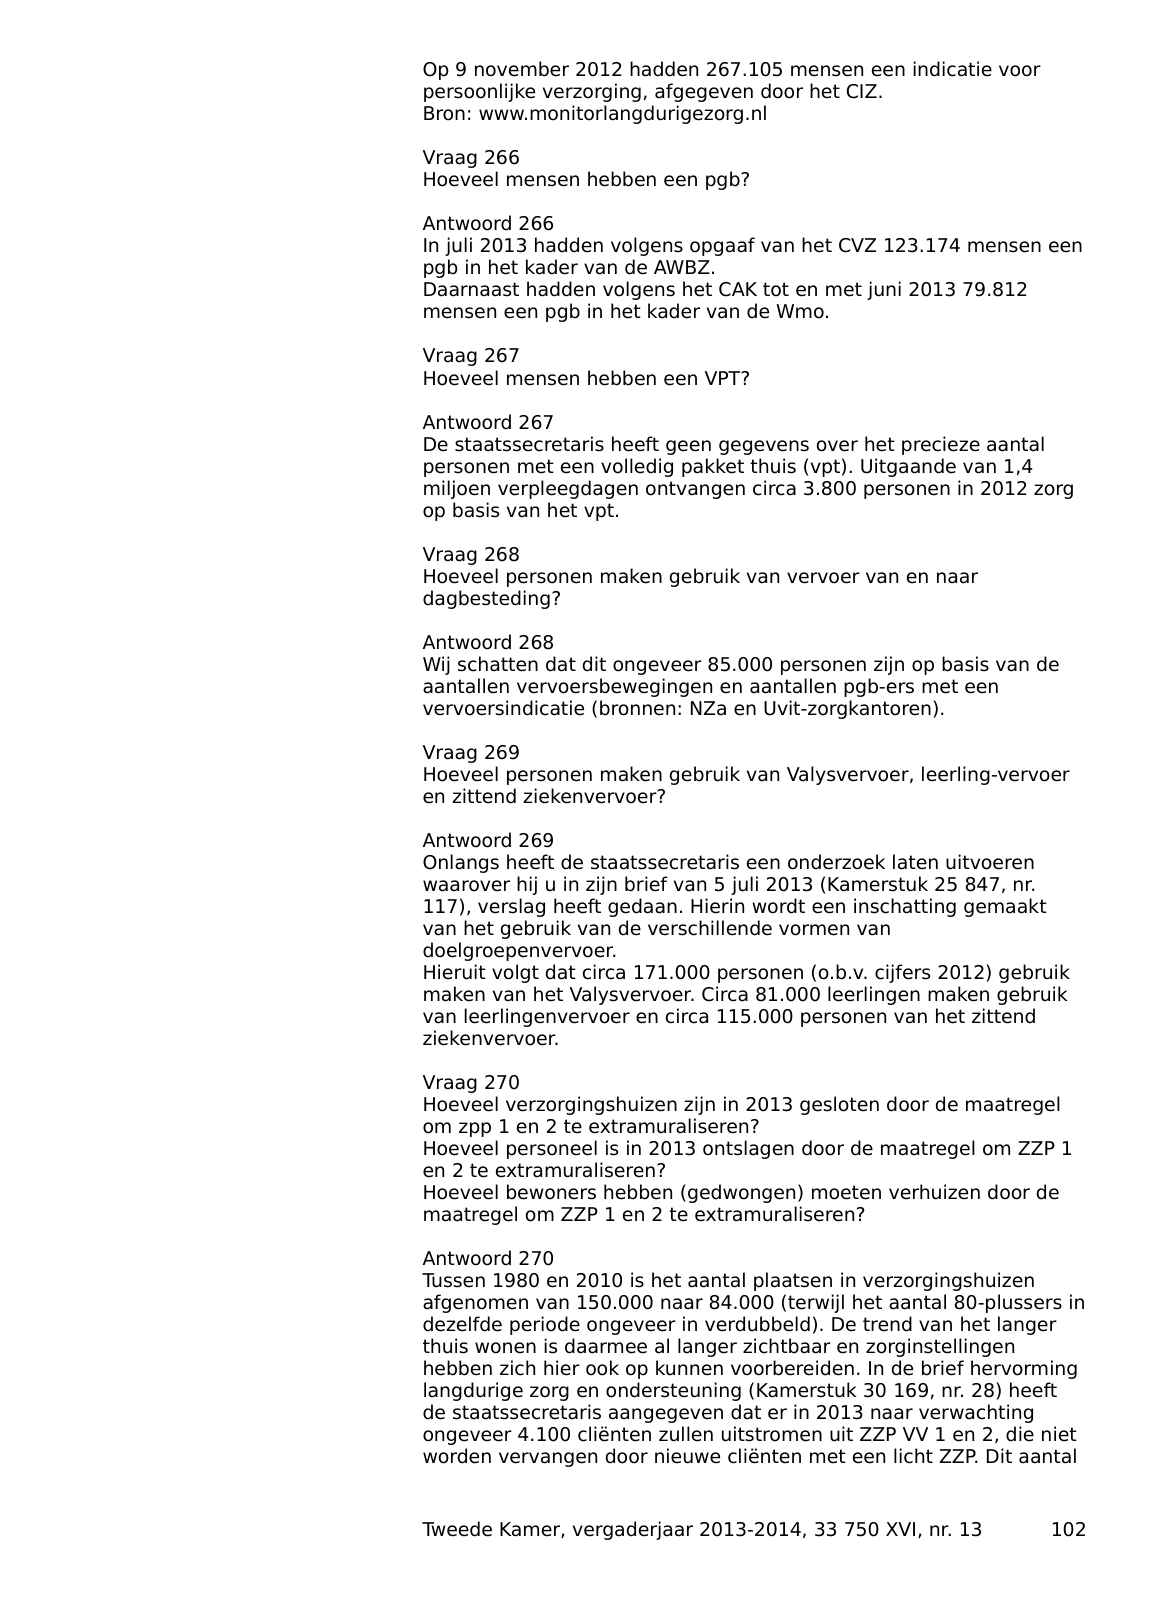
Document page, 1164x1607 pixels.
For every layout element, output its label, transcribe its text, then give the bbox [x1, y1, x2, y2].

text Hoeveel personeel is in 2013 ontslagen door de maatregel om ZZP 1 en 2 te extramuraliseren? [422, 1138, 1087, 1182]
text Vraag 269 [422, 742, 1087, 764]
text Vraag 267 [422, 345, 1087, 367]
text Daarnaast hadden volgens het CAK tot en met juni 2013 79.812 mensen een pgb in het kader van de Wmo. [422, 279, 1087, 323]
text Onlangs heeft de staatssecretaris een onderzoek laten uitvoeren waarover hij u in zijn brief van 5 juli 2013 (Kamerstuk 25 847, nr. 117), verslag heeft gedaan. Hierin wordt een inschatting gemaakt van het gebruik van de verschillende vormen van doelgroepenvervoer. [422, 852, 1087, 962]
text Hieruit volgt dat circa 171.000 personen (o.b.v. cijfers 2012) gebruik maken van het Valysvervoer. Circa 81.000 leerlingen maken gebruik van leerlingenvervoer en circa 115.000 personen van het zittend ziekenvervoer. [422, 962, 1087, 1050]
text Antwoord 270 [422, 1248, 1087, 1270]
text Hoeveel mensen hebben een pgb? [422, 169, 1087, 191]
text Antwoord 268 [422, 632, 1087, 654]
text Wij schatten dat dit ongeveer 85.000 personen zijn op basis van de aantallen vervoersbewegingen en aantallen pgb-ers met een vervoersindicatie (bronnen: NZa en Uvit-zorgkantoren). [422, 654, 1087, 720]
text Antwoord 267 [422, 412, 1087, 433]
text Bron: www.monitorlangdurigezorg.nl [422, 103, 1087, 125]
text Antwoord 269 [422, 830, 1087, 852]
text Op 9 november 2012 hadden 267.105 mensen een indicatie voor persoonlijke verzorging, afgegeven door het CIZ. [422, 59, 1087, 103]
text Vraag 270 [422, 1072, 1087, 1094]
text Hoeveel mensen hebben een VPT? [422, 367, 1087, 389]
text Tussen 1980 en 2010 is het aantal plaatsen in verzorgingshuizen afgenomen van 150.000 naar 84.000 (terwijl het aantal 80-plussers in dezelfde periode ongeveer in verdubbeld). De trend van het langer thuis wonen is daarmee al langer zichtbaar en zorginstellingen hebben zich hier ook op kunnen voorbereiden. In de brief hervorming langdurige zorg en ondersteuning (Kamerstuk 30 169, nr. 28) heeft de staatssecretaris aangegeven dat er in 2013 naar verwachting ongeveer 4.100 cliënten zullen uitstromen uit ZZP VV 1 en 2, die niet worden vervangen door nieuwe cliënten met een licht ZZP. Dit aantal [422, 1270, 1087, 1468]
text Vraag 268 [422, 544, 1087, 566]
text Hoeveel verzorgingshuizen zijn in 2013 gesloten door de maatregel om zpp 1 en 2 te extramuraliseren? [422, 1094, 1087, 1138]
text Vraag 266 [422, 147, 1087, 169]
text De staatssecretaris heeft geen gegevens over het precieze aantal personen met een volledig pakket thuis (vpt). Uitgaande van 1,4 miljoen verpleegdagen ontvangen circa 3.800 personen in 2012 zorg op basis van het vpt. [422, 433, 1087, 521]
text Hoeveel personen maken gebruik van vervoer van en naar dagbesteding? [422, 566, 1087, 609]
text Hoeveel personen maken gebruik van Valysvervoer, leerling-vervoer en zittend ziekenvervoer? [422, 764, 1087, 808]
text In juli 2013 hadden volgens opgaaf van het CVZ 123.174 mensen een pgb in het kader van de AWBZ. [422, 235, 1087, 279]
text Antwoord 266 [422, 213, 1087, 235]
text Hoeveel bewoners hebben (gedwongen) moeten verhuizen door de maatregel om ZZP 1 en 2 te extramuraliseren? [422, 1182, 1087, 1226]
